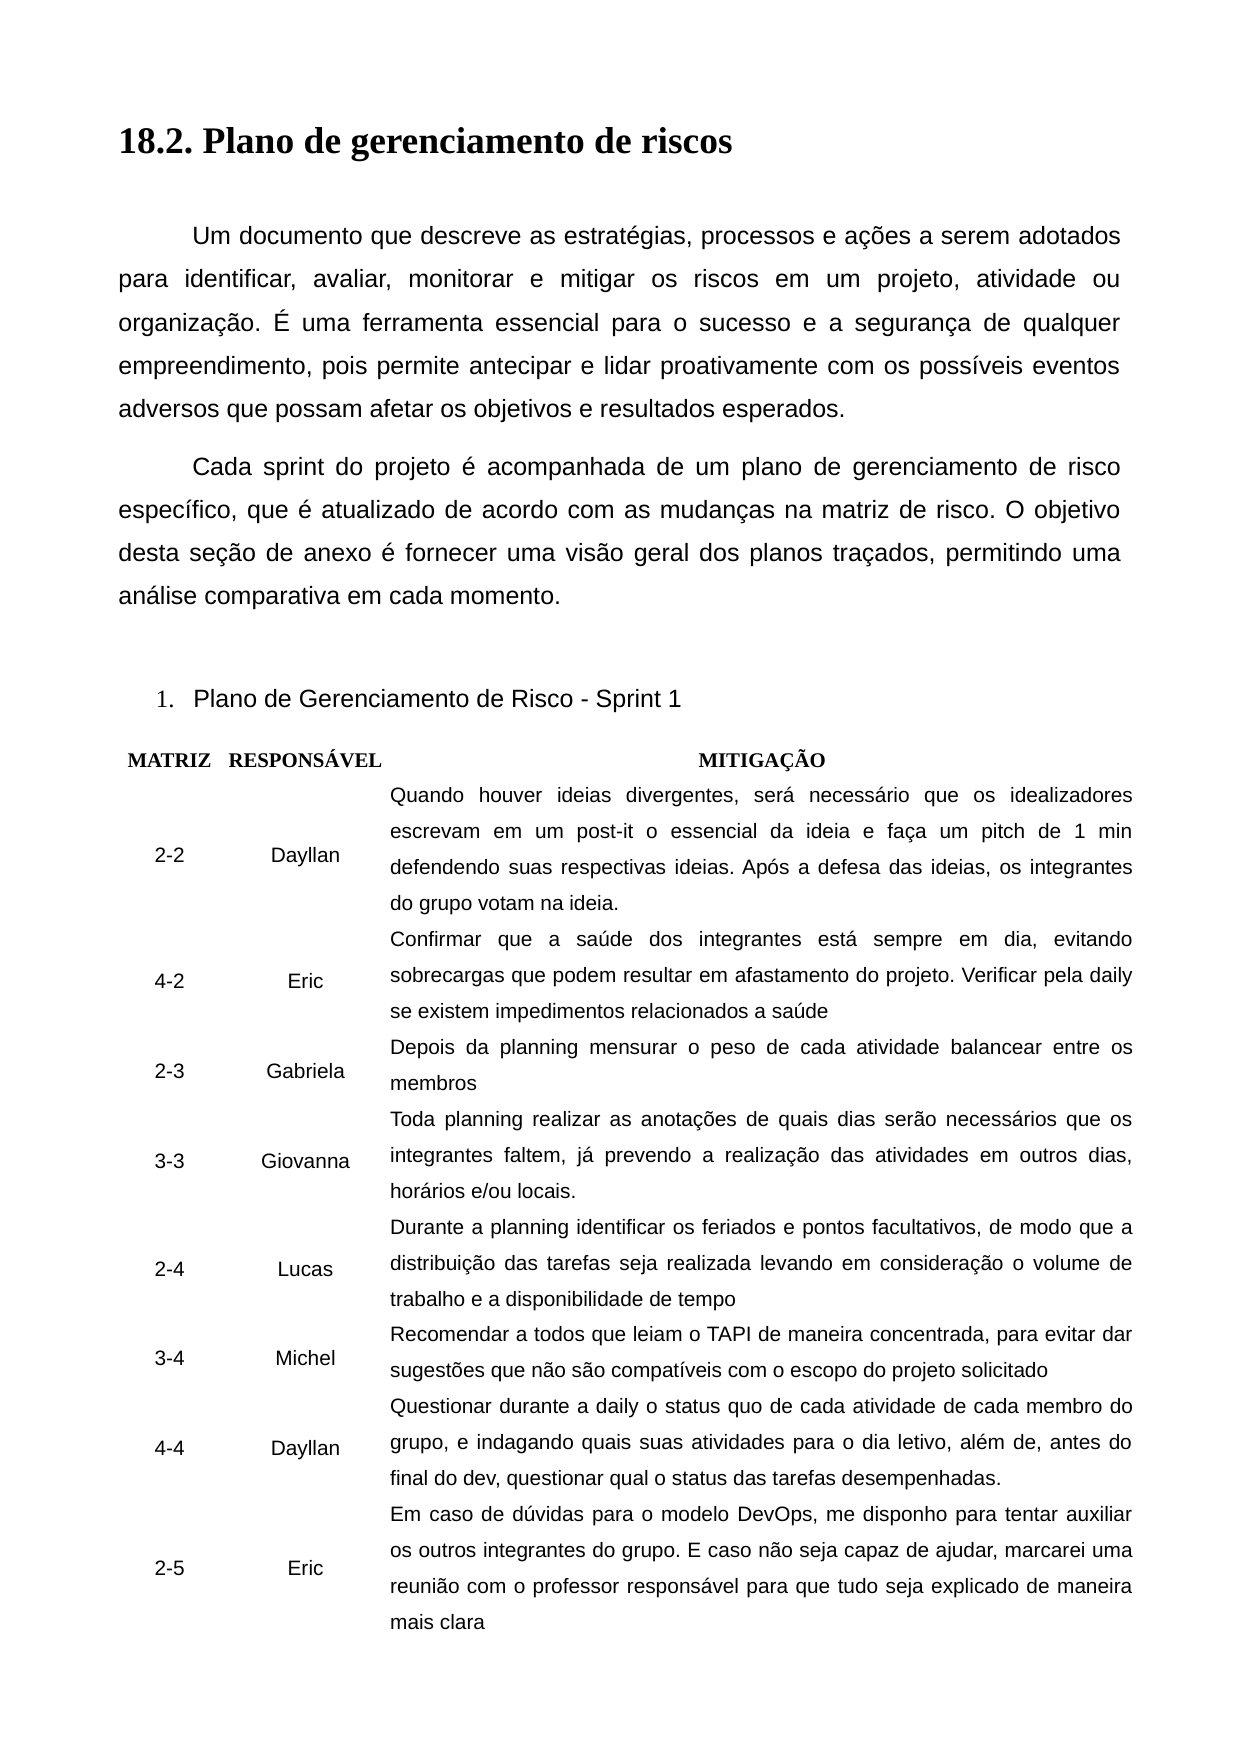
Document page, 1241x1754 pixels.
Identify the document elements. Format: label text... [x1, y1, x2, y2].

table_header MITIGAÇÃO [390, 736, 1134, 783]
table_cell Lucas [221, 1215, 390, 1322]
table_cell 2-3 [118, 1035, 221, 1107]
table_cell Recomendar a todos que leiam o TAPI de maneira concentrada, para evitar dar sugestões que não são compatíveis com o escopo do projeto solicitado [390, 1322, 1134, 1394]
table_header RESPONSÁVEL [221, 736, 390, 783]
table_cell Em caso de dúvidas para o modelo DevOps, me disponho para tentar auxiliar os outros integrantes do grupo. E caso não seja capaz de ajudar, marcarei uma reunião com o professor responsável para que tudo seja explicado de maneira mais clara [390, 1502, 1134, 1634]
text Cada sprint do projeto é acompanhada de um plano de gerenciamento de risco específico, que é atualizado de acordo com as mudanças na matriz de risco. O objetivo desta seção de anexo é fornecer uma visão geral dos planos traçados, permitindo uma análise comparativa em cada momento. [118, 452, 1122, 610]
table_cell Eric [221, 1502, 390, 1634]
table_cell 2-4 [118, 1215, 221, 1322]
table_cell Gabriela [221, 1035, 390, 1107]
table_cell 3-3 [118, 1107, 221, 1214]
table_cell Michel [221, 1322, 390, 1394]
table_cell 4-2 [118, 927, 221, 1035]
table_cell 2-5 [118, 1502, 221, 1634]
table_cell 2-2 [118, 783, 221, 927]
table_cell Dayllan [221, 1394, 390, 1502]
table_cell 3-4 [118, 1322, 221, 1394]
table_header MATRIZ [118, 736, 221, 783]
table_cell Toda planning realizar as anotações de quais dias serão necessários que os integrantes faltem, já prevendo a realização das atividades em outros dias, horários e/ou locais. [390, 1107, 1134, 1214]
table_cell 4-4 [118, 1394, 221, 1502]
table_cell Giovanna [221, 1107, 390, 1214]
table_cell Quando houver ideias divergentes, será necessário que os idealizadores escrevam em um post-it o essencial da ideia e faça um pitch de 1 min defendendo suas respectivas ideias. Após a defesa das ideias, os integrantes do grupo votam na ideia. [390, 783, 1134, 927]
table_cell Eric [221, 927, 390, 1035]
subtitle 18.2. Plano de gerenciamento de riscos [118, 118, 1122, 161]
list Plano de Gerenciamento de Risco - Sprint 1 [156, 684, 1122, 713]
table_cell Questionar durante a daily o status quo de cada atividade de cada membro do grupo, e indagando quais suas atividades para o dia letivo, além de, antes do final do dev, questionar qual o status das tarefas desempenhadas. [390, 1394, 1134, 1502]
text Um documento que descreve as estratégias, processos e ações a serem adotados para identificar, avaliar, monitorar e mitigar os riscos em um projeto, atividade ou organização. É uma ferramenta essencial para o sucesso e a segurança de qualquer empreendimento, pois permite antecipar e lidar proativamente com os possíveis eventos adversos que possam afetar os objetivos e resultados esperados. [118, 221, 1122, 423]
table_cell Depois da planning mensurar o peso de cada atividade balancear entre os membros [390, 1035, 1134, 1107]
table_cell Confirmar que a saúde dos integrantes está sempre em dia, evitando sobrecargas que podem resultar em afastamento do projeto. Verificar pela daily se existem impedimentos relacionados a saúde [390, 927, 1134, 1035]
table_cell Durante a planning identificar os feriados e pontos facultativos, de modo que a distribuição das tarefas seja realizada levando em consideração o volume de trabalho e a disponibilidade de tempo [390, 1215, 1134, 1322]
table_cell Dayllan [221, 783, 390, 927]
